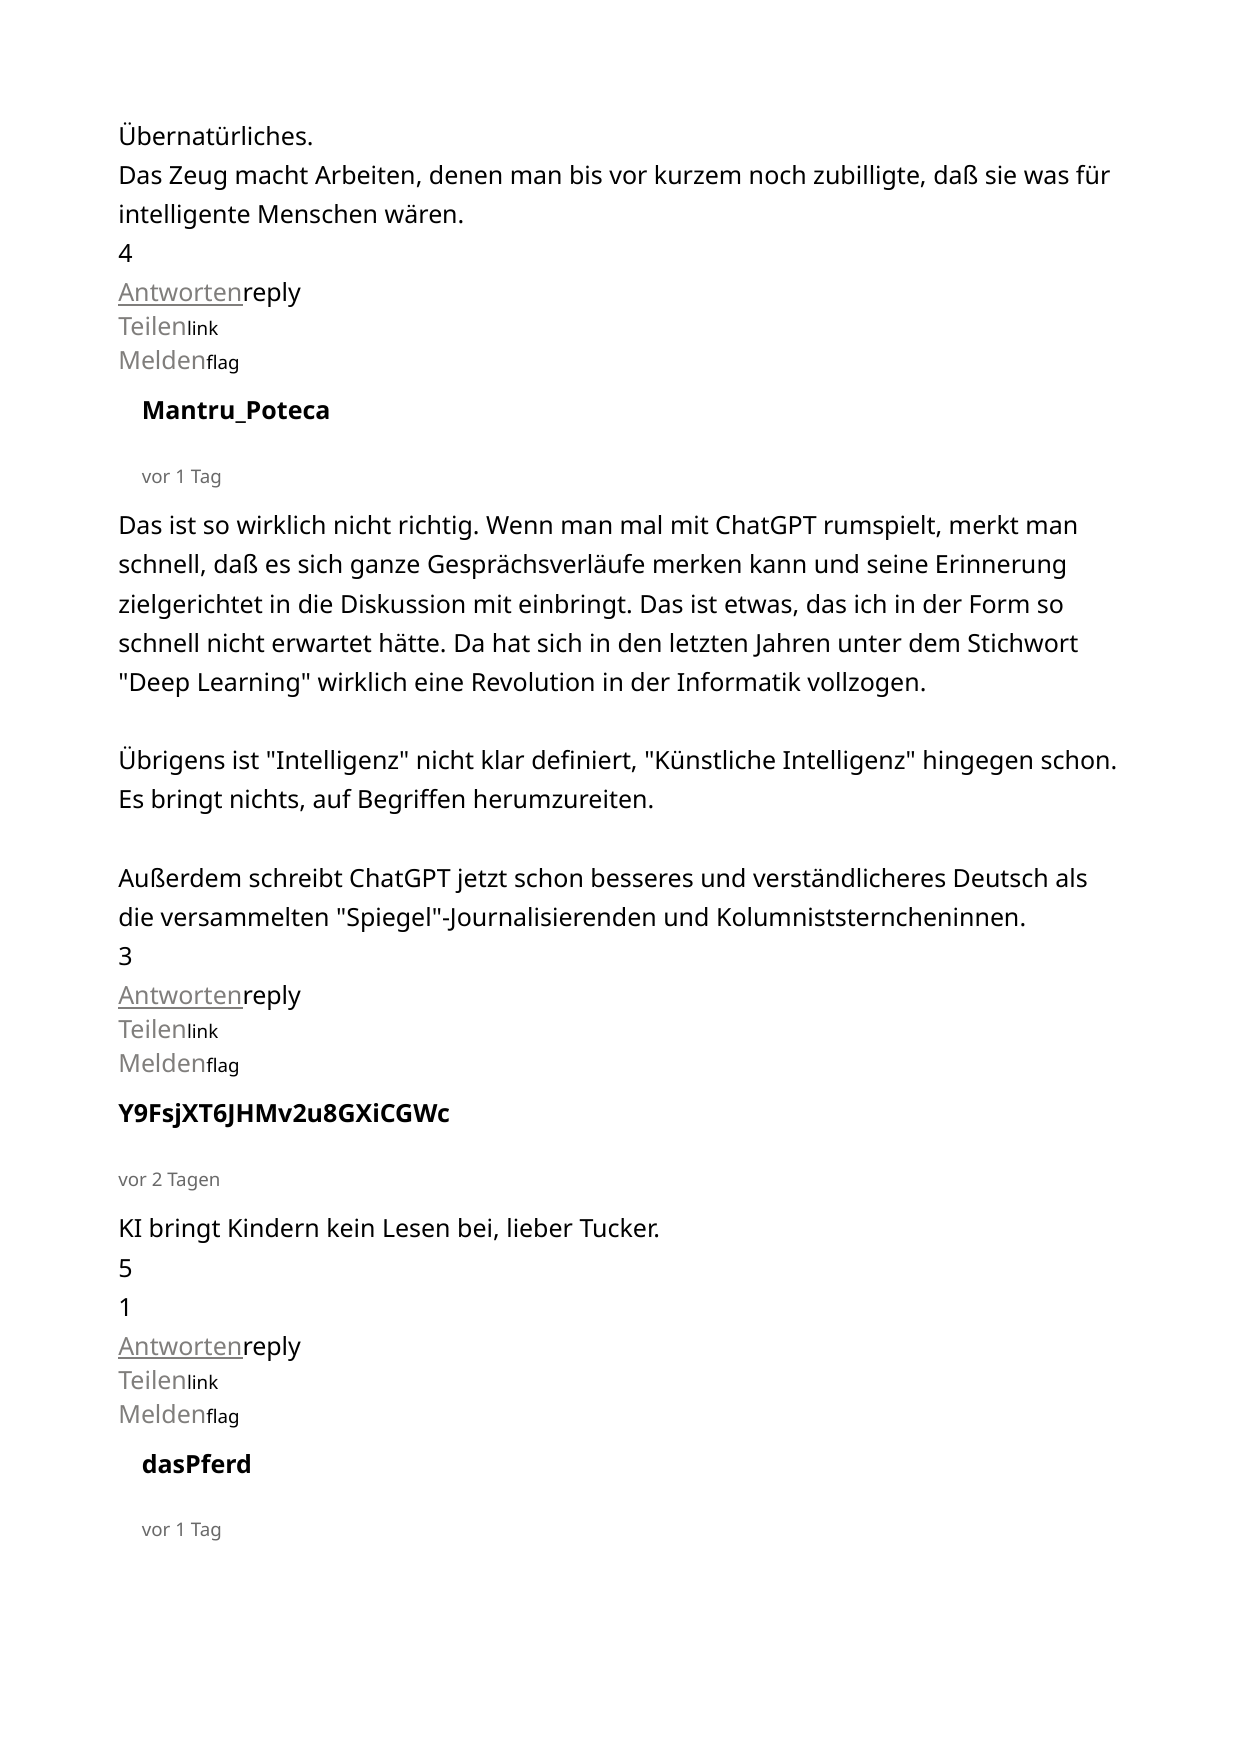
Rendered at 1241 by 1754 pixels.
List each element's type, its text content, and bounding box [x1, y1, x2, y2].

text vor 1 Tag [142, 463, 1117, 488]
text 1 [118, 1289, 1122, 1323]
text 4 [118, 236, 1122, 270]
text vor 1 Tag [142, 1517, 1117, 1542]
text Teilenlink [118, 309, 1122, 343]
text Das ist so wirklich nicht richtig. Wenn man mal mit ChatGPT rumspielt, merkt man schnell, daß es sich ganze Gesprächsverläufe merken kann und seine Erinnerung zielgerichtet in die Diskussion mit einbringt. Das ist etwas, das ich in der Form so schnell nicht erwartet hätte. Da hat sich in den letzten Jahren unter dem Stichwort "Deep Learning" wirklich eine Revolution in der Informatik vollzogen. Übrigens ist "Intelligenz" nicht klar definiert, "Künstliche Intelligenz" hingegen schon. Es bringt nichts, auf Begriffen herumzureiten. Außerdem schreibt ChatGPT jetzt schon besseres und verständlicheres Deutsch als die versammelten "Spiegel"-Journalisierenden und Kolumniststerncheninnen. [118, 508, 1122, 934]
text Y9FsjXT6JHMv2u8GXiCGWc [118, 1096, 1114, 1130]
text Meldenflag [118, 1397, 1122, 1431]
text dasPferd [142, 1446, 1114, 1480]
text 5 [118, 1250, 1122, 1284]
text Teilenlink [118, 1363, 1122, 1397]
text vor 2 Tagen [118, 1166, 1117, 1192]
text Mantru_Poteca [142, 393, 1114, 427]
text Antwortenreply [118, 1328, 1122, 1363]
text Übernatürliches. Das Zeug macht Arbeiten, denen man bis vor kurzem noch zubilligte, daß sie was für intelligente Menschen wären. [118, 118, 1122, 231]
text Antwortenreply [118, 978, 1122, 1012]
text Antwortenreply [118, 275, 1122, 309]
text Teilenlink [118, 1012, 1122, 1046]
text 3 [118, 939, 1122, 973]
text KI bringt Kindern kein Lesen bei, lieber Tucker. [118, 1211, 1122, 1245]
text Meldenflag [118, 1046, 1122, 1080]
text Meldenflag [118, 343, 1122, 377]
